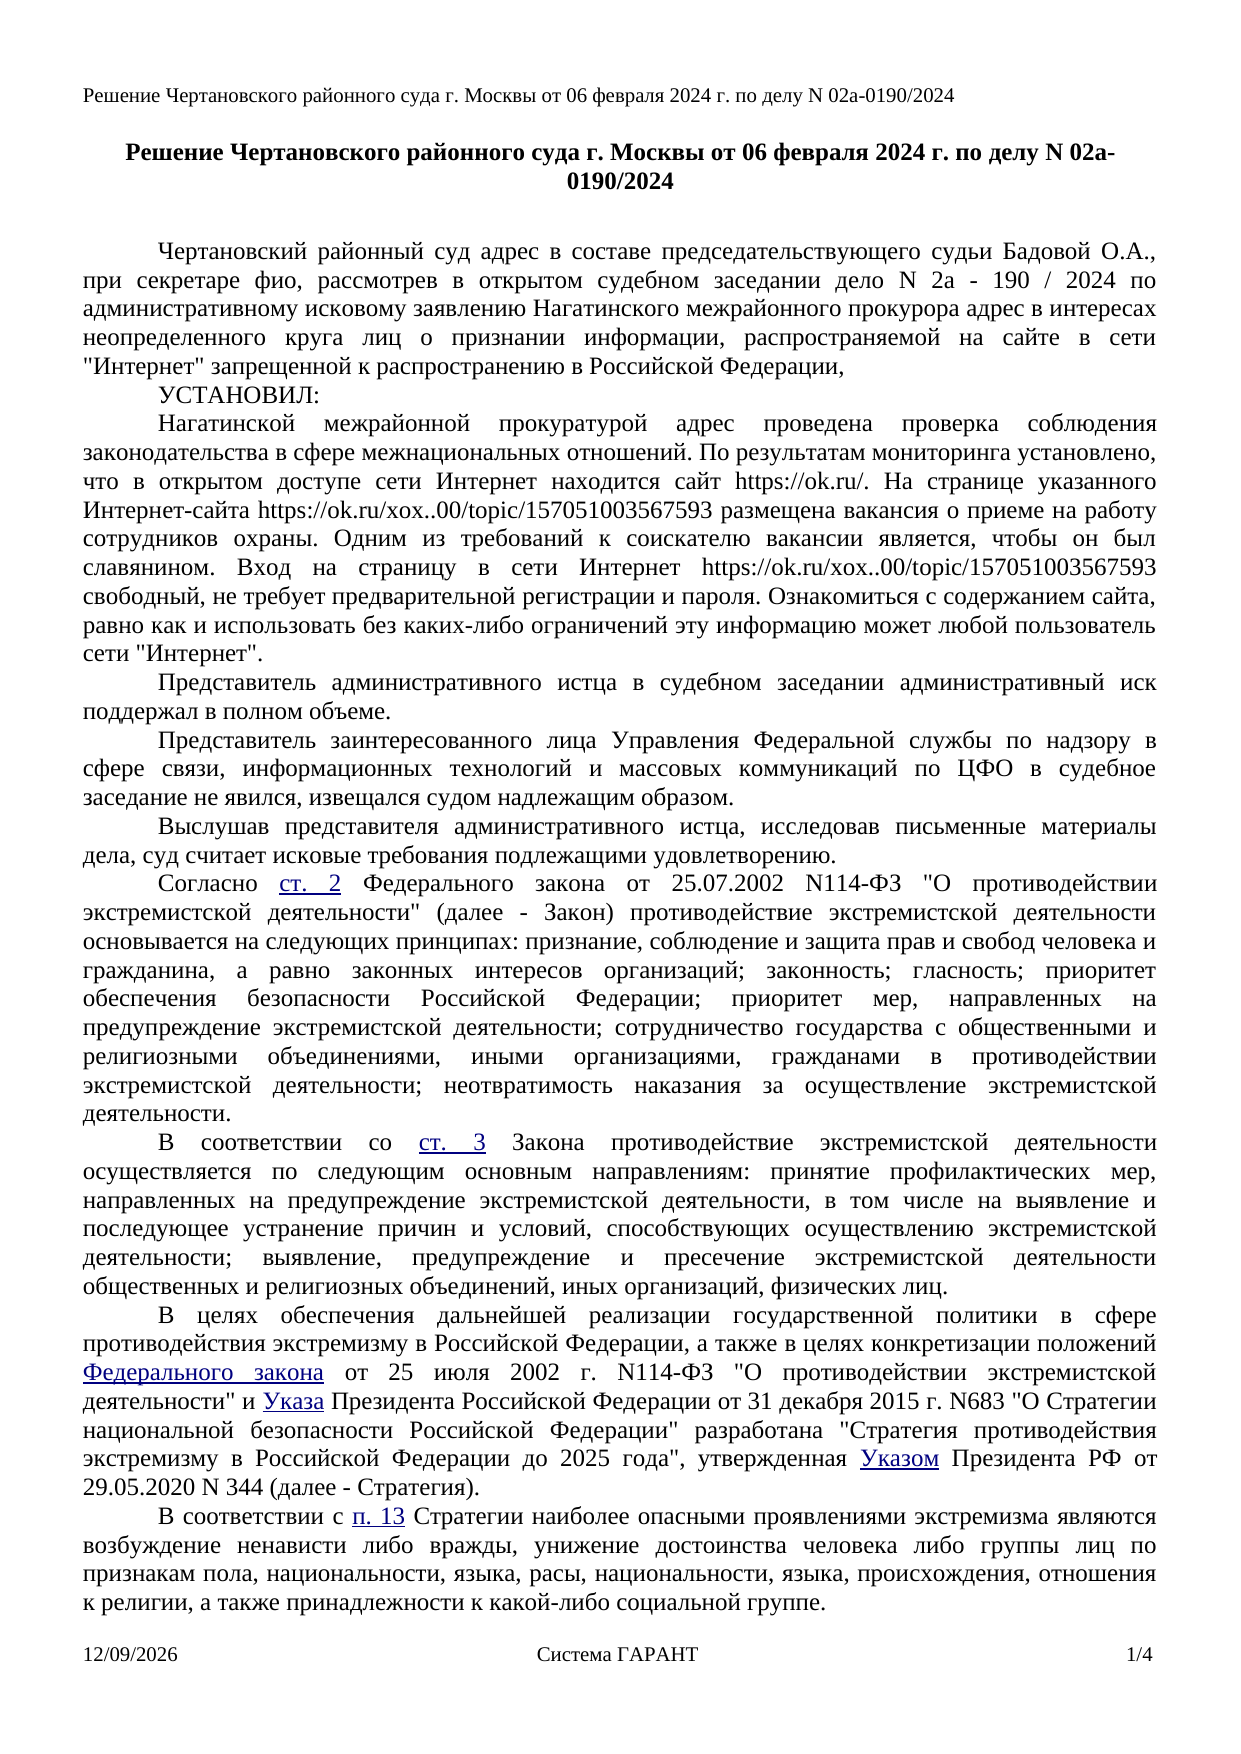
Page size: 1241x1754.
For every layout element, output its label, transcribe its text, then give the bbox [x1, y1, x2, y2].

text Нагатинской межрайонной прокуратурой адрес проведена проверка соблюдения законодательства в сфере межнациональных отношений. По результатам мониторинга установлено, что в открытом доступе сети Интернет находится сайт https://ok.ru/. Ha странице указанного Интернет-сайта https://ok.ru/xox..00/topic/157051003567593 размещена вакансия о приеме на работу сотрудников охраны. Одним из требований к соискателю вакансии является, чтобы он был славянином. Вход на страницу в сети Интернет https://ok.ru/xox..00/topic/157051003567593 свободный, не требует предварительной регистрации и пароля. Ознакомиться с содержанием сайта, равно как и использовать без каких-либо ограничений эту информацию может любой пользователь сети "Интернет". [83, 408, 1157, 667]
text Выслушав представителя административного истца, исследовав письменные материалы дела, суд считает исковые требования подлежащими удовлетворению. [83, 811, 1157, 868]
text В соответствии со ст. 3 Закона противодействие экстремистской деятельности осуществляется по следующим основным направлениям: принятие профилактических мер, направленных на предупреждение экстремистской деятельности, в том числе на выявление и последующее устранение причин и условий, способствующих осуществлению экстремистской деятельности; выявление, предупреждение и пресечение экстремистской деятельности общественных и религиозных объединений, иных организаций, физических лиц. [83, 1127, 1157, 1300]
text Представитель заинтересованного лица Управления Федеральной службы по надзору в сфере связи, информационных технологий и массовых коммуникаций по ЦФО в судебное заседание не явился, извещался судом надлежащим образом. [83, 725, 1157, 811]
text Представитель административного истца в судебном заседании административный иск поддержал в полном объеме. [83, 667, 1157, 725]
text В целях обеспечения дальнейшей реализации государственной политики в сфере противодействия экстремизму в Российской Федерации, а также в целях конкретизации положений Федерального закона от 25 июля 2002 г. N114-ФЗ "О противодействии экстремистской деятельности" и Указа Президента Российской Федерации от 31 декабря 2015 г. N683 "О Стратегии национальной безопасности Российской Федерации" разработана "Стратегия противодействия экстремизму в Российской Федерации до 2025 года", утвержденная Указом Президента РФ от 29.05.2020 N 344 (далее - Стратегия). [83, 1300, 1157, 1501]
text Согласно ст. 2 Федерального закона от 25.07.2002 N114-ФЗ "О противодействии экстремистской деятельности" (далее - Закон) противодействие экстремистской деятельности основывается на следующих принципах: признание, соблюдение и защита прав и свобод человека и гражданина, а равно законных интересов организаций; законность; гласность; приоритет обеспечения безопасности Российской Федерации; приоритет мер, направленных на предупреждение экстремистской деятельности; сотрудничество государства с общественными и религиозными объединениями, иными организациями, гражданами в противодействии экстремистской деятельности; неотвратимость наказания за осуществление экстремистской деятельности. [83, 868, 1157, 1127]
subtitle Решение Чертановского районного суда г. Москвы от 06 февраля 2024 г. по делу N 02а-0190/2024 [83, 137, 1157, 195]
text УСТАНОВИЛ: [83, 380, 1157, 408]
text Чертановский районный суд адрес в составе председательствующего судьи Бадовой О.А., при секретаре фио, рассмотрев в открытом судебном заседании дело N 2а - 190 / 2024 по административному исковому заявлению Нагатинского межрайонного прокурора адрес в интересах неопределенного круга лиц о признании информации, распространяемой на сайте в сети "Интернет" запрещенной к распространению в Российской Федерации, [83, 236, 1157, 380]
text В соответствии с п. 13 Стратегии наиболее опасными проявлениями экстремизма являются возбуждение ненависти либо вражды, унижение достоинства человека либо группы лиц по признакам пола, национальности, языка, расы, национальности, языка, происхождения, отношения к религии, а также принадлежности к какой-либо социальной группе. [83, 1501, 1157, 1616]
